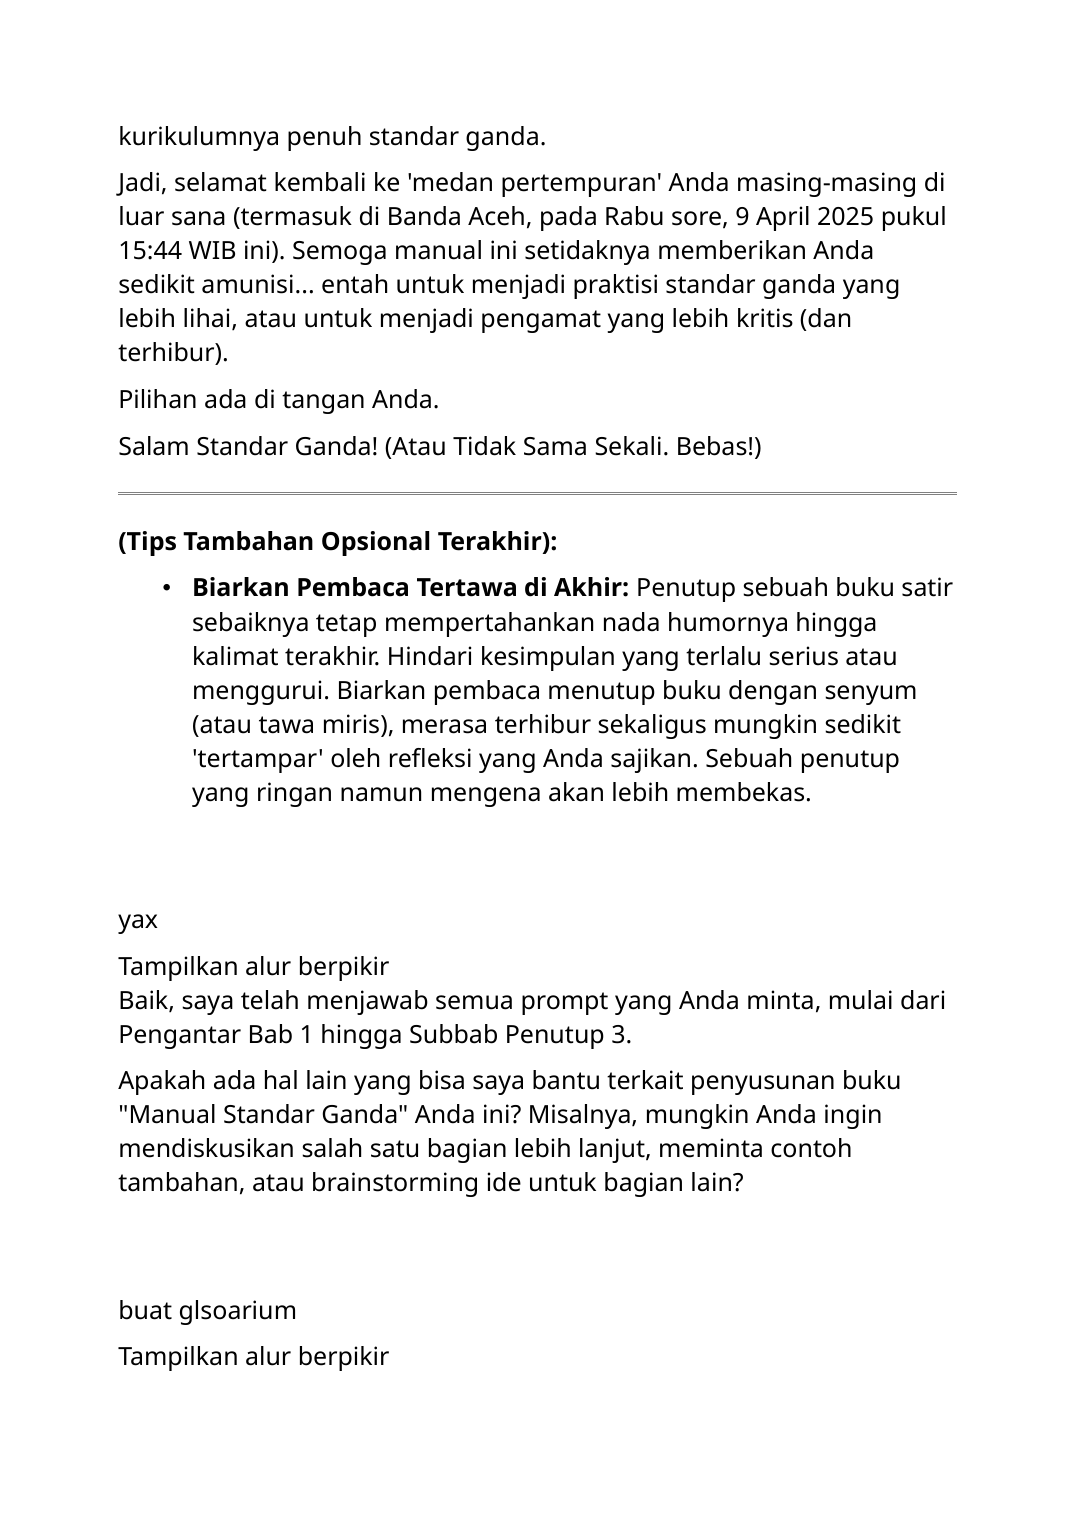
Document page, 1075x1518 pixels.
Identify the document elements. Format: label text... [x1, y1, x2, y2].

text Apakah ada hal lain yang bisa saya bantu terkait penyusunan buku "Manual Standar Ganda" Anda ini? Misalnya, mungkin Anda ingin mendiskusikan salah satu bagian lebih lanjut, meminta contoh tambahan, atau brainstorming ide untuk bagian lain? [118, 1063, 957, 1199]
text (Tips Tambahan Opsional Terakhir): [118, 523, 957, 558]
text buat glsoarium [118, 1292, 957, 1326]
text kurikulumnya penuh standar ganda. [118, 118, 957, 152]
text Pilihan ada di tangan Anda. [118, 382, 957, 416]
text Tampilkan alur berpikir [118, 948, 957, 982]
text Salam Standar Ganda! (Atau Tidak Sama Sekali. Bebas!) [118, 428, 957, 462]
text Tampilkan alur berpikir [118, 1339, 957, 1373]
text yax [118, 902, 957, 936]
text Baik, saya telah menjawab semua prompt yang Anda minta, mulai dari Pengantar Bab 1 hingga Subbab Penutup 3. [118, 982, 957, 1050]
list Biarkan Pembaca Tertawa di Akhir: Penutup sebuah buku satir sebaiknya tetap mempertahankan nada humornya hingga kalimat terakhir. Hindari kesimpulan yang terlalu serius atau menggurui. Biarkan pembaca menutup buku dengan senyum (atau tawa miris), merasa terhibur sekaligus mungkin sedikit 'tertampar' oleh refleksi yang Anda sajikan. Sebuah penutup yang ringan namun mengena akan lebih membekas. [162, 570, 957, 808]
text Jadi, selamat kembali ke 'medan pertempuran' Anda masing-masing di luar sana (termasuk di Banda Aceh, pada Rabu sore, 9 April 2025 pukul 15:44 WIB ini). Semoga manual ini setidaknya memberikan Anda sedikit amunisi... entah untuk menjadi praktisi standar ganda yang lebih lihai, atau untuk menjadi pengamat yang lebih kritis (dan terhibur). [118, 165, 957, 369]
